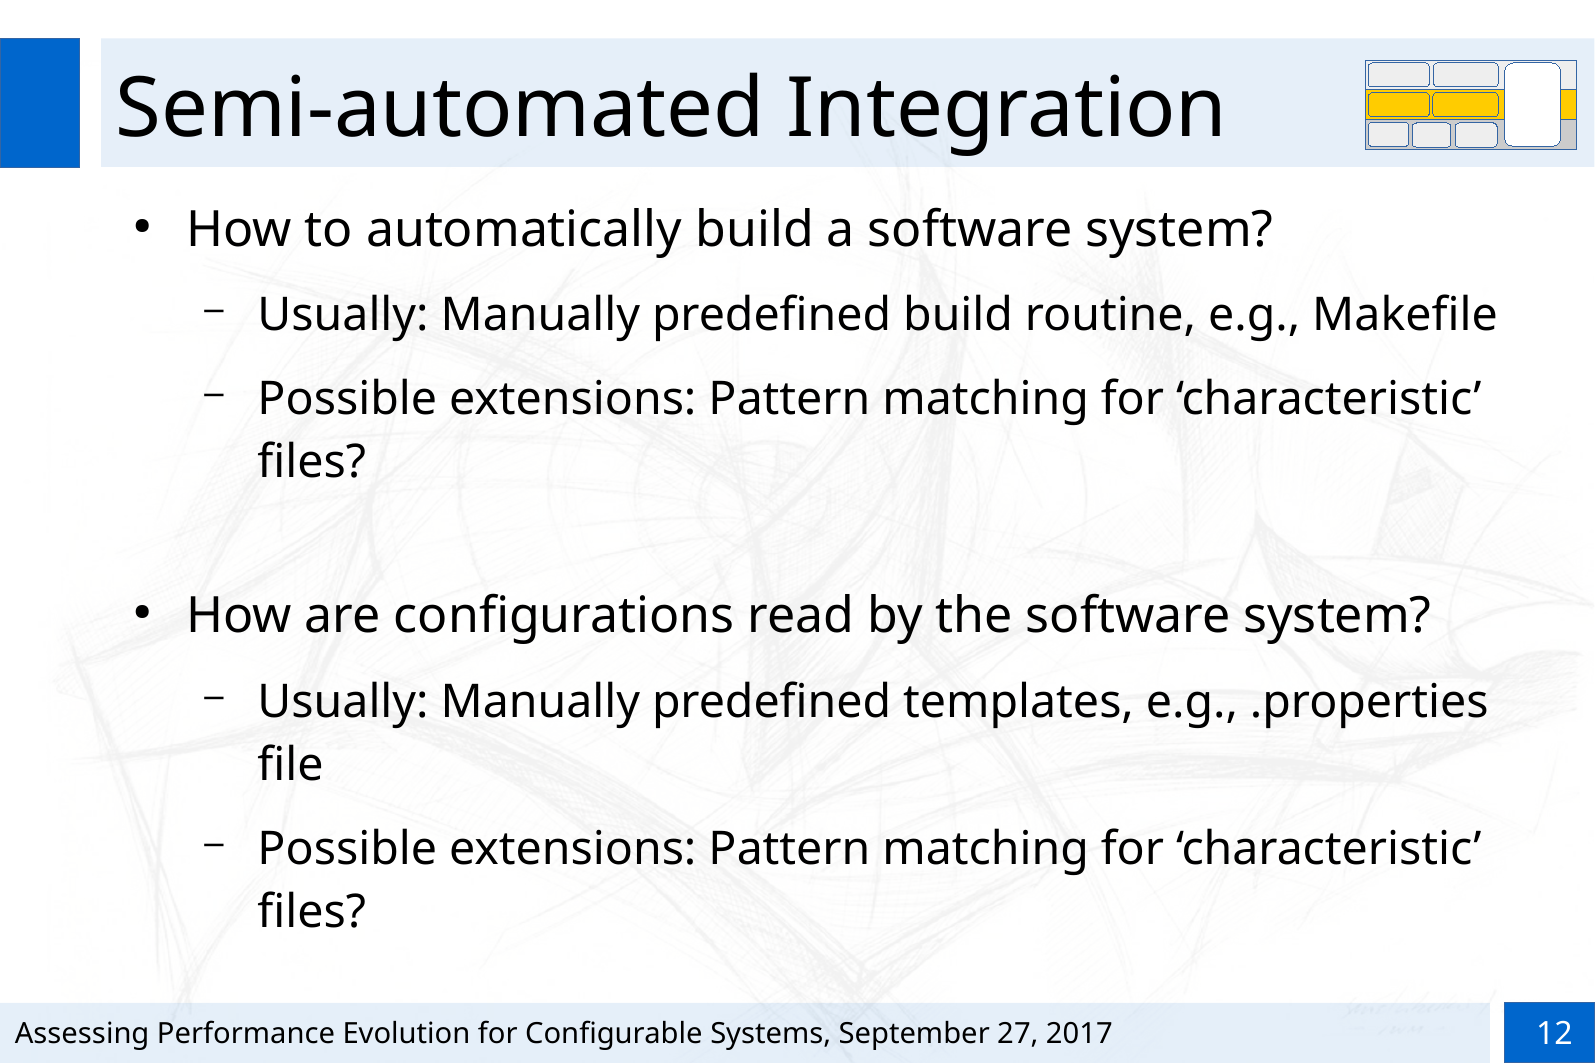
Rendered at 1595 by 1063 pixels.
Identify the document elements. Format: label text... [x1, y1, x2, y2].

title Semi-automated Integration [115, 42, 1515, 168]
text_box [1365, 60, 1577, 150]
list How to automatically build a software system? Usually: Manually predefined build routine, e.g., Makefile Possible extensions: Pattern matching for ‘characteristic’ files? How are configurations read by the software system? Usually: Manually predefined templates, e.g., .properties file Possible extensions: Pattern matching for ‘characteristic’ files? [115, 192, 1515, 978]
